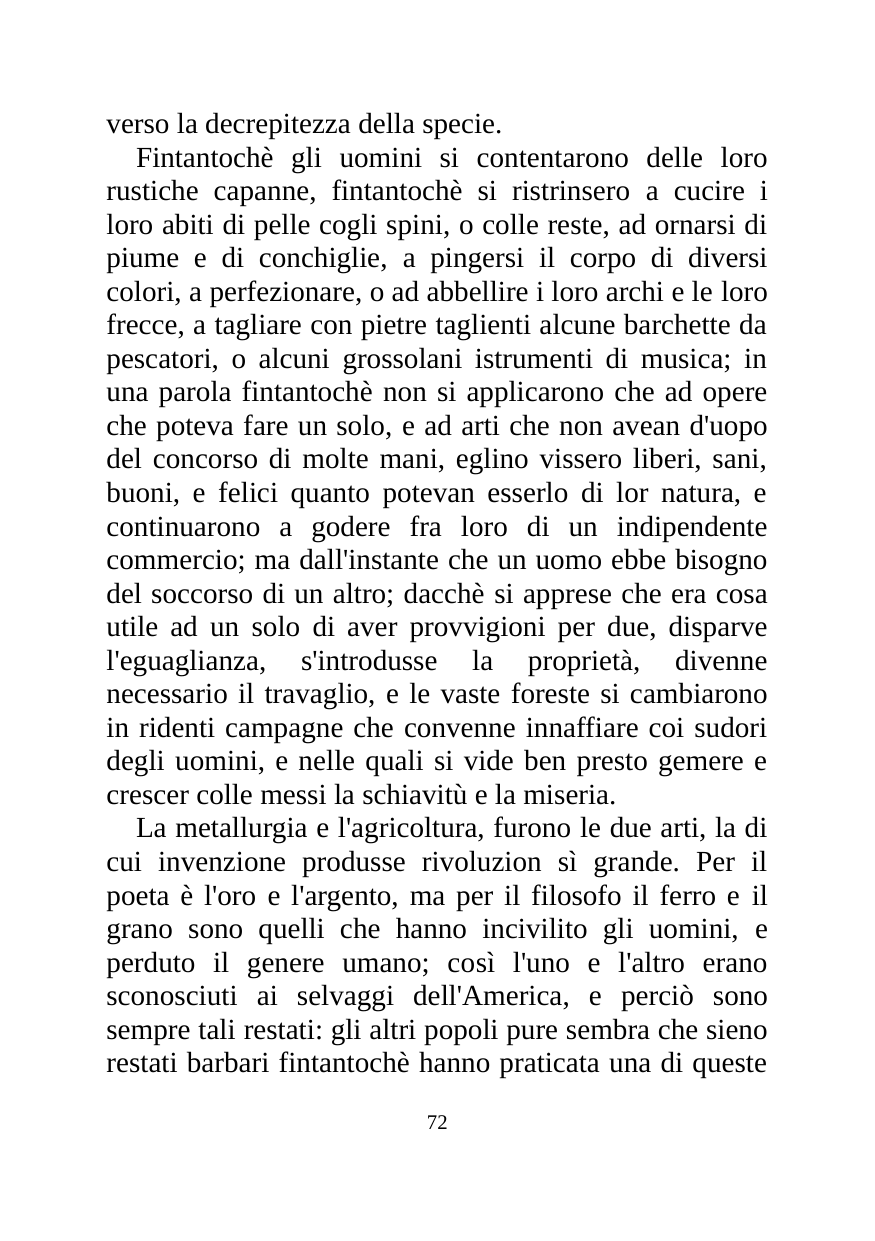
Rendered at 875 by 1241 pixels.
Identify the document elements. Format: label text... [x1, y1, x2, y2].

text La metallurgia e l'agricoltura, furono le due arti, la di cui invenzione produsse rivoluzion sì grande. Per il poeta è l'oro e l'argento, ma per il filosofo il ferro e il grano sono quelli che hanno incivilito gli uomini, e perduto il genere umano; così l'uno e l'altro erano sconosciuti ai selvaggi dell'America, e perciò sono sempre tali restati: gli altri popoli pure sembra che sieno restati barbari fintantochè hanno praticata una di queste [106, 811, 768, 1079]
text verso la decrepitezza della specie. [106, 106, 768, 140]
text Fintantochè gli uomini si contentarono delle loro rustiche capanne, fintantochè si ristrinsero a cucire i loro abiti di pelle cogli spini, o colle reste, ad ornarsi di piume e di conchiglie, a pingersi il corpo di diversi colori, a perfezionare, o ad abbellire i loro archi e le loro frecce, a tagliare con pietre taglienti alcune barchette da pescatori, o alcuni grossolani istrumenti di musica; in una parola fintantochè non si applicarono che ad opere che poteva fare un solo, e ad arti che non avean d'uopo del concorso di molte mani, eglino vissero liberi, sani, buoni, e felici quanto potevan esserlo di lor natura, e continuarono a godere fra loro di un indipendente commercio; ma dall'instante che un uomo ebbe bisogno del soccorso di un altro; dacchè si apprese che era cosa utile ad un solo di aver provvigioni per due, disparve l'eguaglianza, s'introdusse la proprietà, divenne necessario il travaglio, e le vaste foreste si cambiarono in ridenti campagne che convenne innaffiare coi sudori degli uomini, e nelle quali si vide ben presto gemere e crescer colle messi la schiavitù e la miseria. [106, 140, 768, 811]
